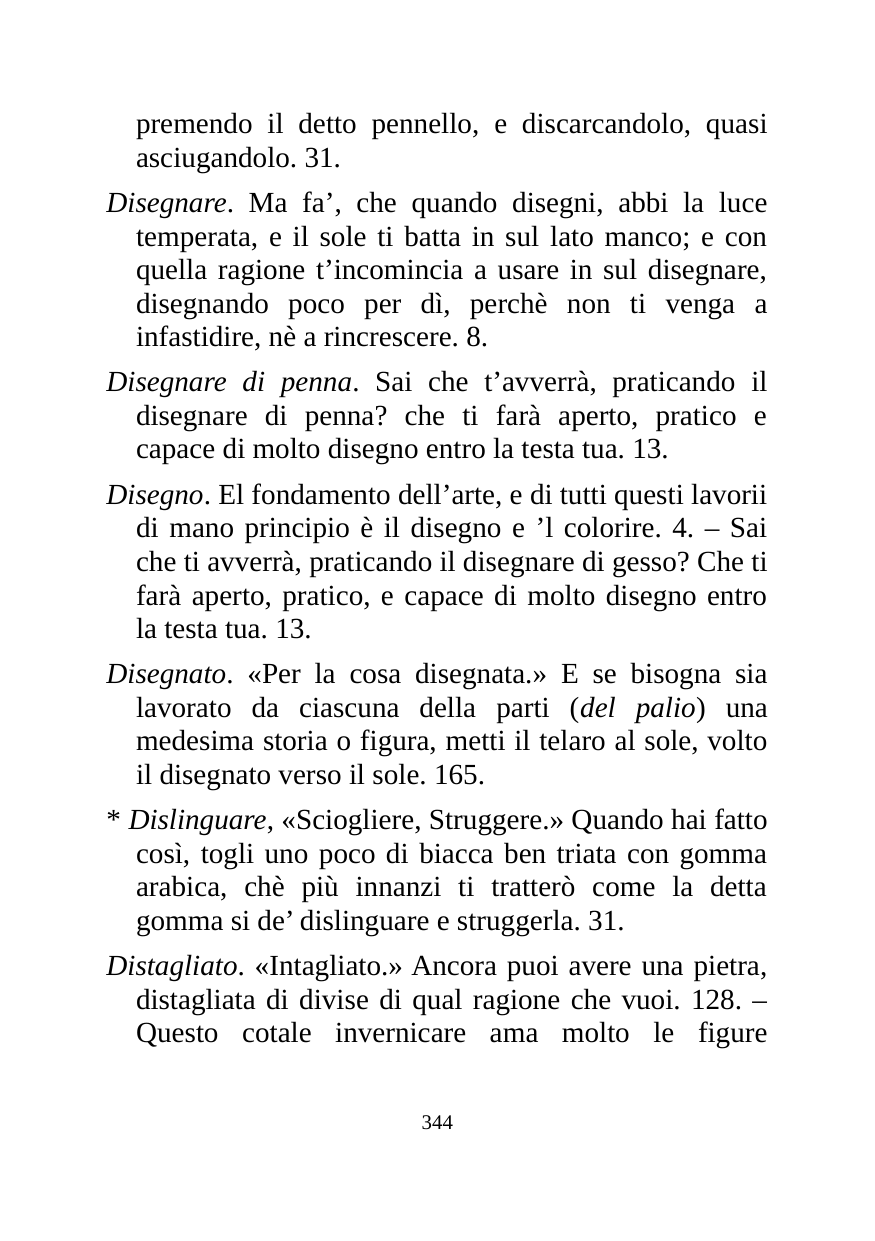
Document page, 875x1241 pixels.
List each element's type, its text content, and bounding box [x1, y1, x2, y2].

text Disegnare. Ma fa’, che quando disegni, abbi la luce temperata, e il sole ti batta in sul lato manco; e con quella ragione t’incomincia a usare in sul disegnare, disegnando poco per dì, perchè non ti venga a infastidire, nè a rincrescere. 8. [106, 185, 768, 353]
text Disegno. El fondamento dell’arte, e di tutti questi lavorii di mano principio è il disegno e ’l colorire. 4. – Sai che ti avverrà, praticando il disegnare di gesso? Che ti farà aperto, pratico, e capace di molto disegno entro la testa tua. 13. [106, 477, 768, 645]
text premendo il detto pennello, e discarcandolo, quasi asciugandolo. 31. [106, 106, 768, 173]
text Disegnare di penna. Sai che t’avverrà, praticando il disegnare di penna? che ti farà aperto, pratico e capace di molto disegno entro la testa tua. 13. [106, 364, 768, 465]
text Distagliato. «Intagliato.» Ancora puoi avere una pietra, distagliata di divise di qual ragione che vuoi. 128. – Questo cotale invernicare ama molto le figure [106, 948, 768, 1049]
text Disegnato. «Per la cosa disegnata.» E se bisogna sia lavorato da ciascuna della parti (del palio) una medesima storia o figura, metti il telaro al sole, volto il disegnato verso il sole. 165. [106, 656, 768, 791]
text * Dislinguare, «Sciogliere, Struggere.» Quando hai fatto così, togli uno poco di biacca ben triata con gomma arabica, chè più innanzi ti tratterò come la detta gomma si de’ dislinguare e struggerla. 31. [106, 802, 768, 937]
